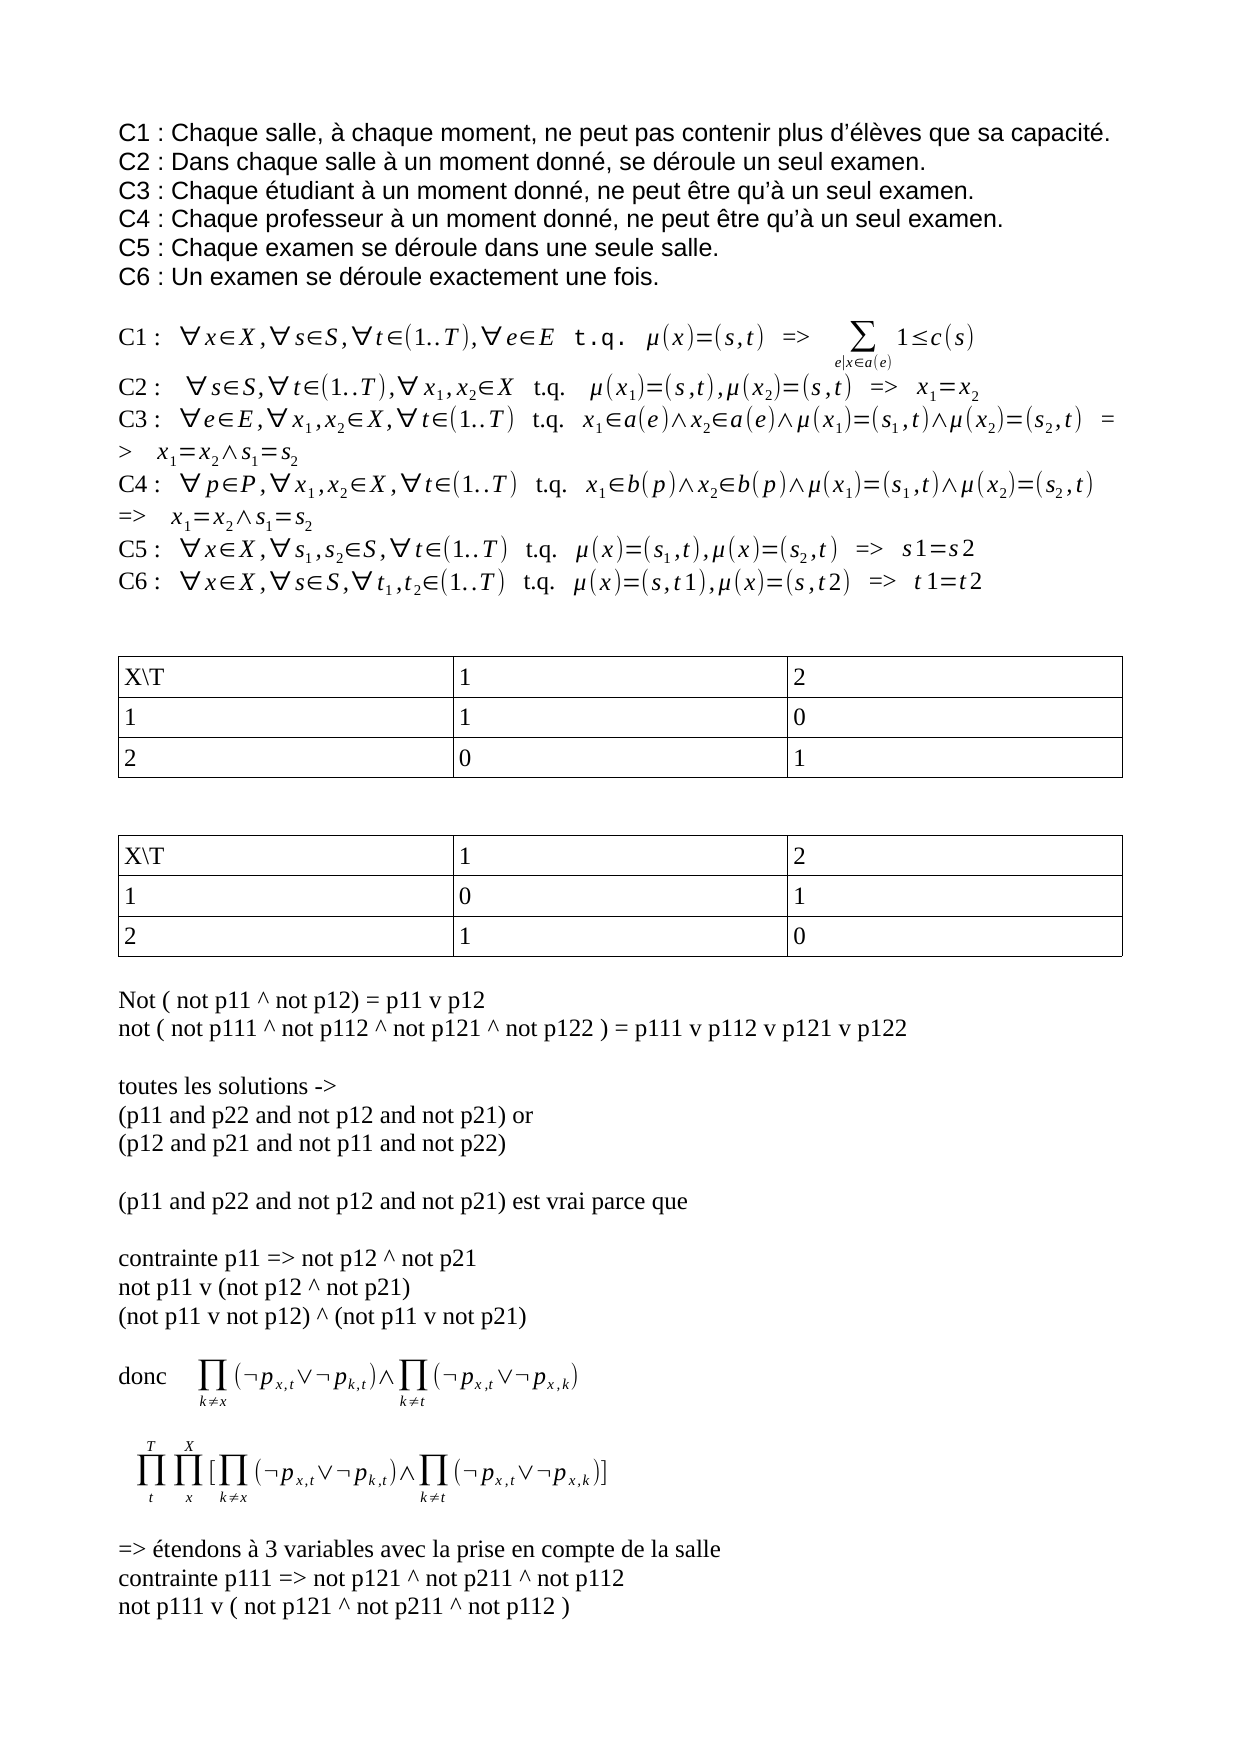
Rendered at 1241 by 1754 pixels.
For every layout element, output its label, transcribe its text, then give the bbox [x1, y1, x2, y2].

table_header X\T [119, 836, 453, 875]
text C1 : Chaque salle, à chaque moment, ne peut pas contenir plus d’élèves que sa capacité. [118, 118, 1122, 147]
table_cell 1 [454, 698, 787, 737]
text C6 :t.q.=> [118, 566, 1122, 599]
text (not p11 v not p12) ^ (not p11 v not p21) [118, 1301, 1122, 1330]
text => étendons à 3 variables avec la prise en compte de la salle [118, 1534, 1122, 1563]
text not ( not p111 ^ not p112 ^ not p121 ^ not p122 ) = p111 v p112 v p121 v p122 [118, 1013, 1122, 1042]
table_cell 1 [788, 876, 1122, 916]
table_cell 2 [119, 917, 453, 956]
text C6 : Un examen se déroule exactement une fois. [118, 262, 1122, 291]
text C2 : t.q. => [118, 372, 1122, 404]
text C2 : Dans chaque salle à un moment donné, se déroule un seul examen. [118, 147, 1122, 176]
table_cell 1 [454, 917, 787, 956]
text C5 :t.q.=> [118, 534, 1122, 566]
text donc [118, 1358, 1122, 1409]
text contrainte p111 => not p121 ^ not p211 ^ not p112 [118, 1563, 1122, 1591]
text (p12 and p21 and not p11 and not p22) [118, 1128, 1122, 1157]
table_header X\T [119, 657, 453, 697]
table_cell 2 [119, 738, 453, 777]
table_header 1 [454, 657, 787, 697]
text contrainte p11 => not p12 ^ not p21 [118, 1243, 1122, 1272]
table_cell 1 [119, 698, 453, 737]
text C1 :t.q.=> [118, 319, 1122, 372]
text C5 : Chaque examen se déroule dans une seule salle. [118, 233, 1122, 262]
text not p111 v ( not p121 ^ not p211 ^ not p112 ) [118, 1591, 1122, 1620]
table_cell 1 [788, 738, 1122, 777]
text not p11 v (not p12 ^ not p21) [118, 1272, 1122, 1301]
text (p11 and p22 and not p12 and not p21) est vrai parce que [118, 1186, 1122, 1215]
table_header 2 [788, 836, 1122, 875]
text Not ( not p11 ^ not p12) = p11 v p12 [118, 985, 1122, 1013]
text C4 : Chaque professeur à un moment donné, ne peut être qu’à un seul examen. [118, 204, 1122, 233]
text C3 : Chaque étudiant à un moment donné, ne peut être qu’à un seul examen. [118, 176, 1122, 204]
table_cell 0 [788, 917, 1122, 956]
text C4 :t.q.=> [118, 469, 1122, 534]
table_cell 1 [119, 876, 453, 916]
table_header 1 [454, 836, 787, 875]
table_cell 0 [788, 698, 1122, 737]
table_cell 0 [454, 876, 787, 916]
table_cell 0 [454, 738, 787, 777]
text C3 :t.q.=> [118, 404, 1122, 469]
table_header 2 [788, 657, 1122, 697]
text (p11 and p22 and not p12 and not p21) or [118, 1100, 1122, 1128]
text toutes les solutions -> [118, 1071, 1122, 1100]
